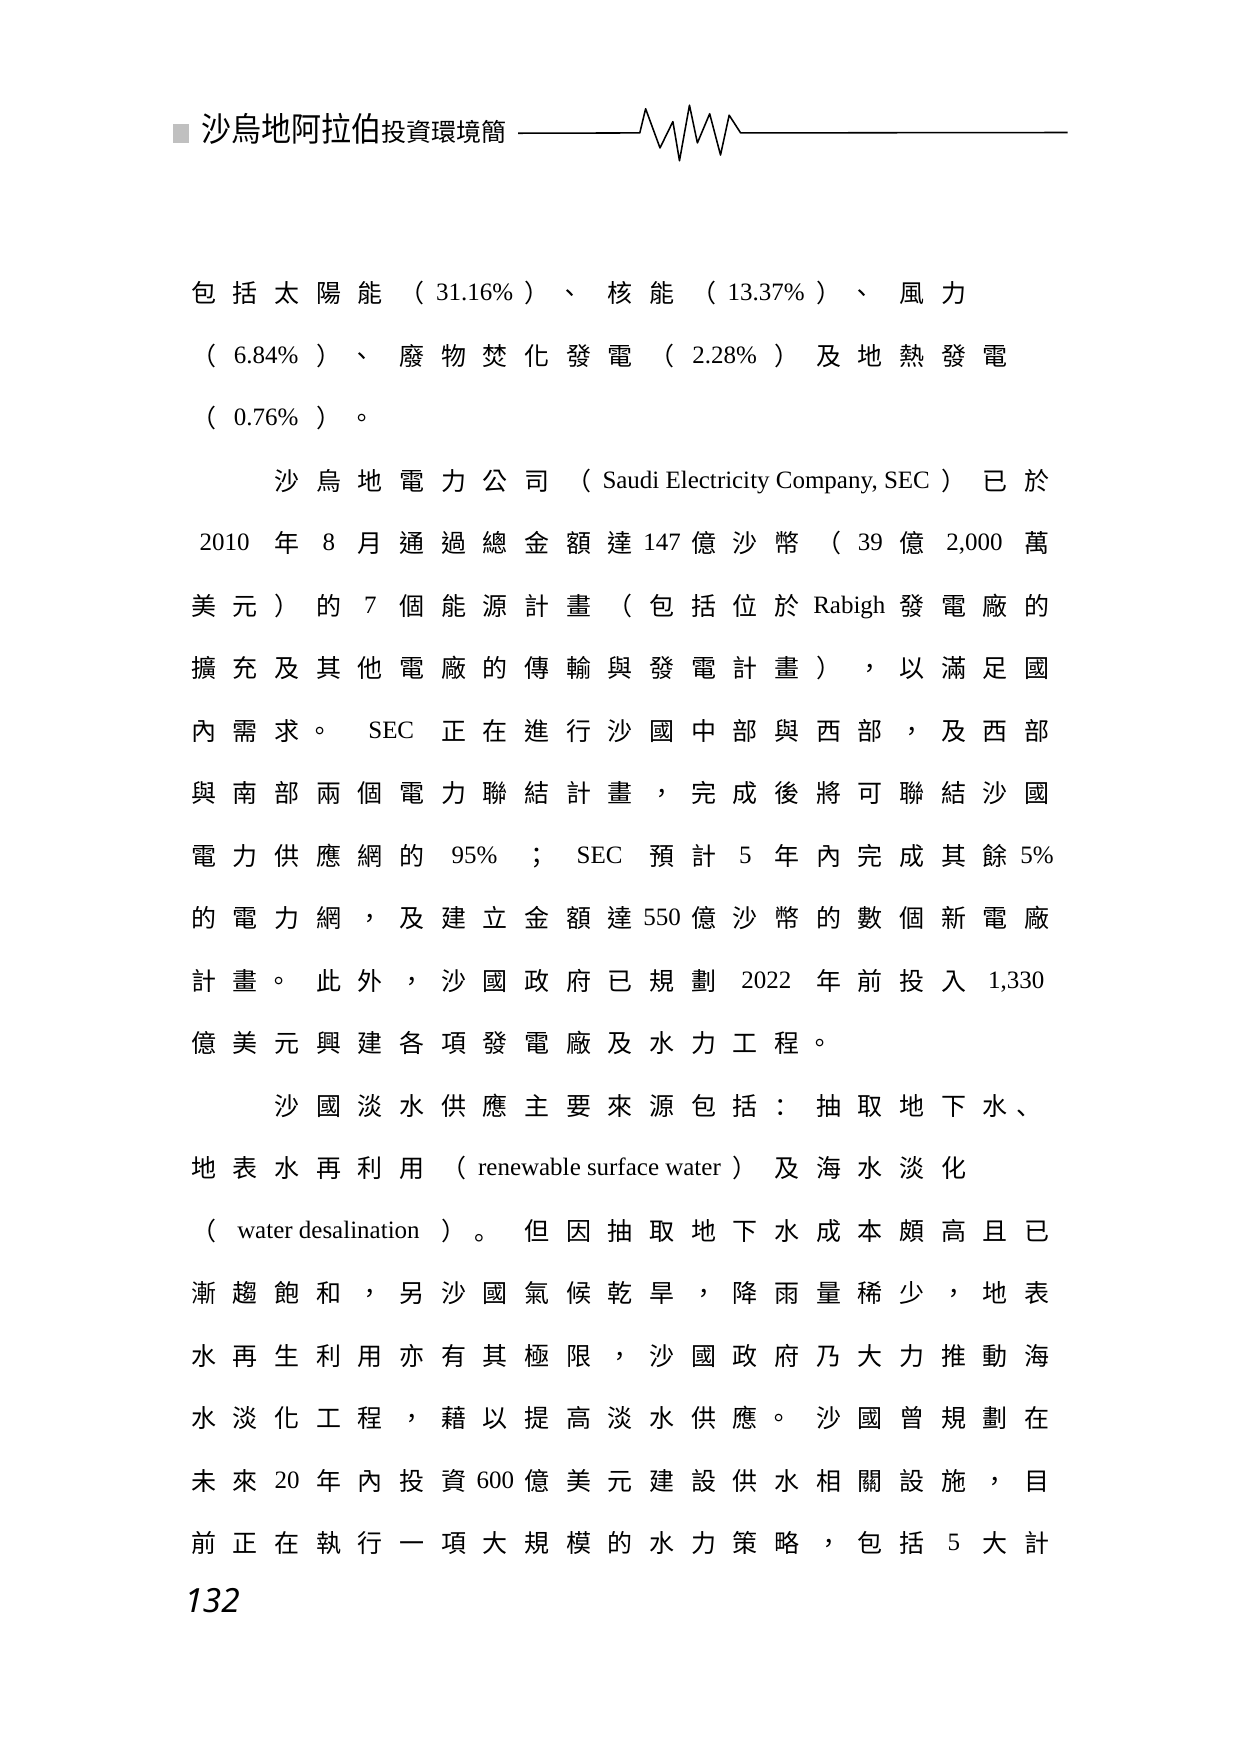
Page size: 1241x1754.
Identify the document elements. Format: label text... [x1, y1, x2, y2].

text 沙烏地電力公司（Saudi Electricity Company, SEC）已於2010年8月通過總金額達147億沙幣（39億2,000萬美元）的7個能源計畫（包括位於Rabigh發電廠的擴充及其他電廠的傳輸與發電計畫），以滿足國內需求。SEC正在進行沙國中部與西部，及西部與南部兩個電力聯結計畫，完成後將可聯結沙國電力供應網的95%；SEC預計5年內完成其餘5%的電力網，及建立金額達550億沙幣的數個新電廠計畫。此外，沙國政府已規劃2022年前投入1,330億美元興建各項發電廠及水力工程。 [183, 438, 1058, 1063]
text 沙國淡水供應主要來源包括：抽取地下水、地表水再利用（renewable surface water）及海水淡化（water desalination）。但因抽取地下水成本頗高且已漸趨飽和，另沙國氣候乾旱，降雨量稀少，地表水再生利用亦有其極限，沙國政府乃大力推動海水淡化工程，藉以提高淡水供應。沙國曾規劃在未來20年內投資600億美元建設供水相關設施，目前正在執行一項大規模的水力策略，包括5大計 [183, 1063, 1058, 1563]
text 包括太陽能（31.16%）、核能（13.37%）、風力（6.84%）、廢物焚化發電（2.28%）及地熱發電（0.76%）。 [183, 250, 1058, 438]
